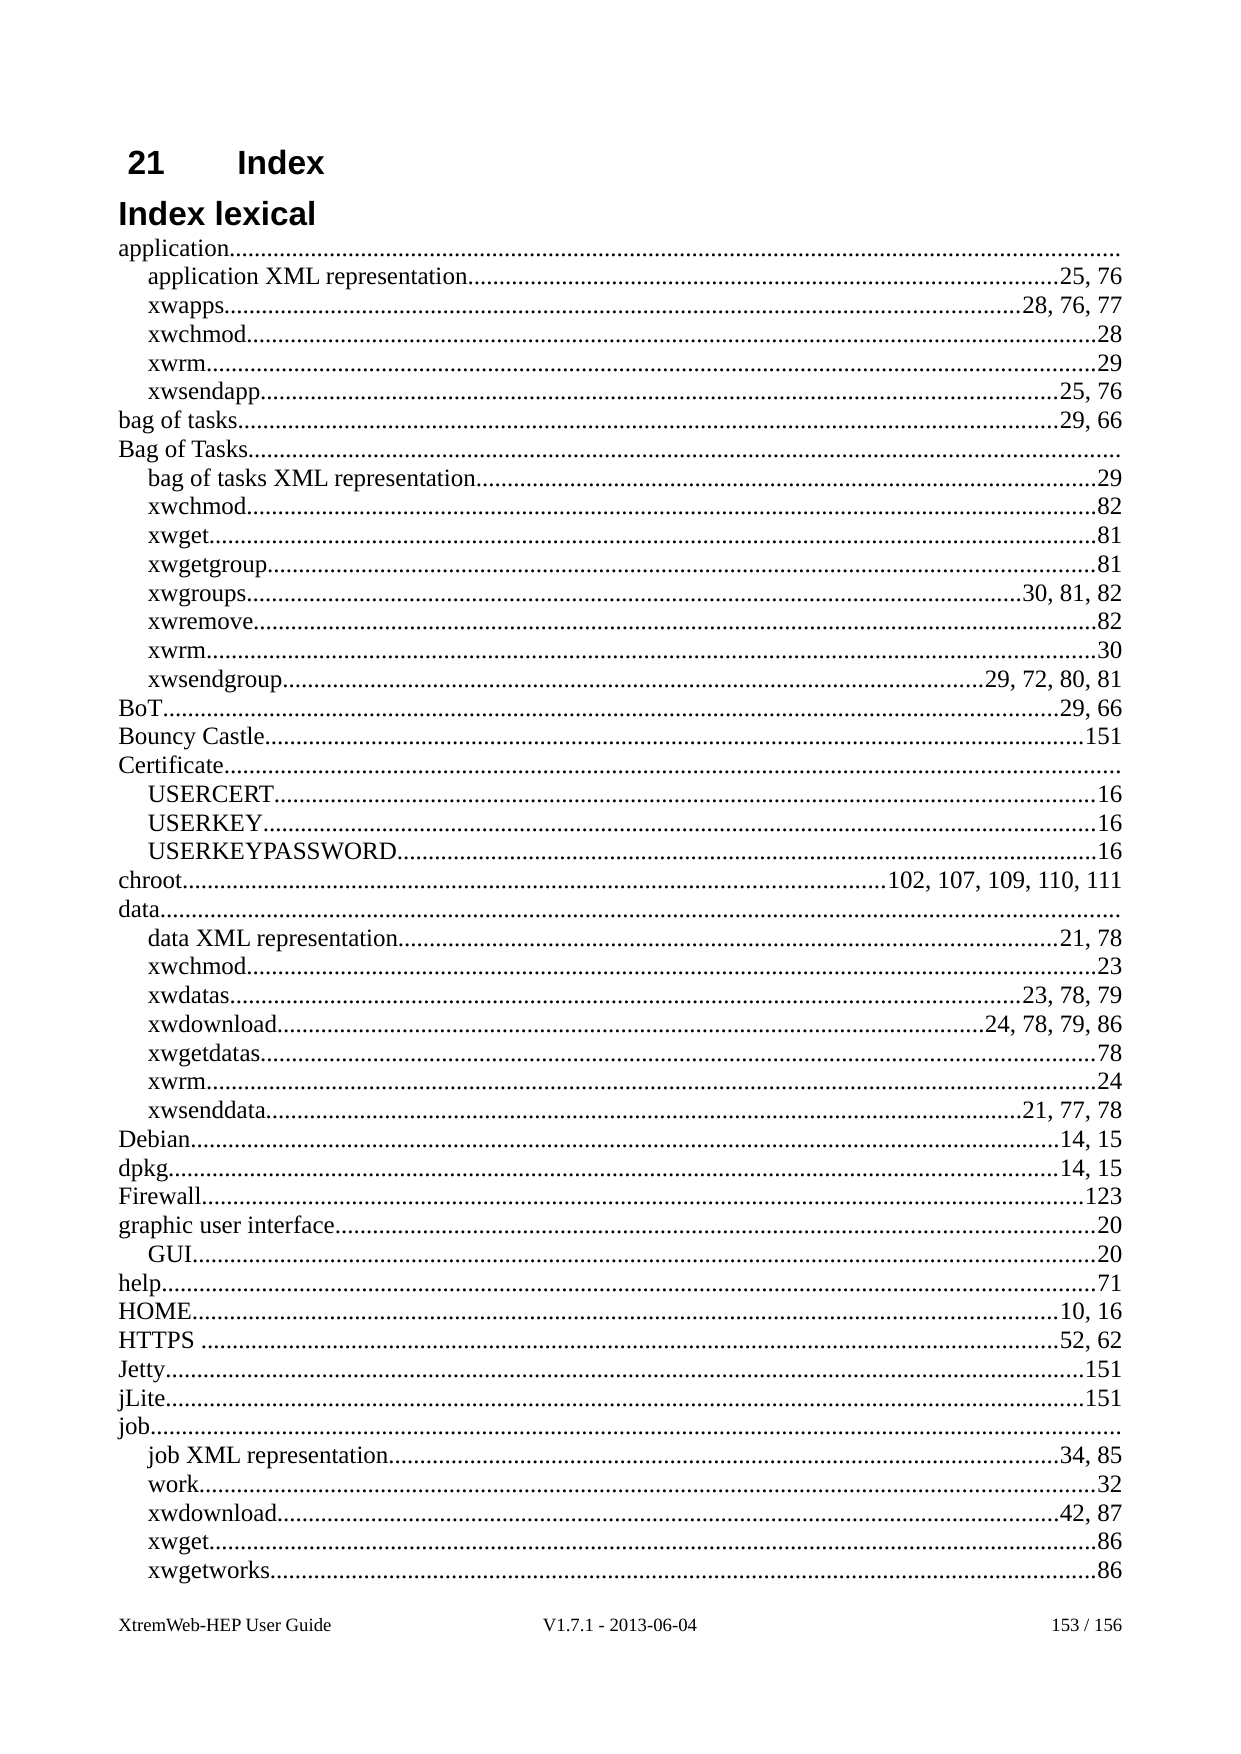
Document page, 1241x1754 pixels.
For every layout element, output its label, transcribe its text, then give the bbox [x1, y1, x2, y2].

text HOME 10, 16 [118, 1296, 1122, 1325]
text dpkg 14, 15 [118, 1153, 1122, 1181]
text bag of tasks XML representation 29 [148, 463, 1122, 491]
text bag of tasks 29, 66 [118, 405, 1122, 434]
text xwchmod 82 [148, 491, 1122, 520]
text USERKEY 16 [148, 808, 1122, 836]
text xwdownload 24, 78, 79, 86 [148, 1009, 1122, 1038]
text xwgroups 30, 81, 82 [148, 578, 1122, 606]
text graphic user interface 20 [118, 1210, 1122, 1239]
text xwget 81 [148, 520, 1122, 549]
text xwdownload 42, 87 [148, 1498, 1122, 1526]
text xwget 86 [148, 1526, 1122, 1555]
text jLite 151 [118, 1383, 1122, 1411]
text application [118, 233, 1122, 261]
text data [118, 894, 1122, 923]
text Bouncy Castle 151 [118, 721, 1122, 750]
text xwchmod 23 [148, 951, 1122, 980]
text chroot 102, 107, 109, 110, 111 [118, 865, 1122, 894]
text xwrm 29 [148, 348, 1122, 376]
text xwchmod 28 [148, 319, 1122, 348]
text work 32 [148, 1469, 1122, 1498]
text xwsenddata 21, 77, 78 [148, 1095, 1122, 1124]
text Debian 14, 15 [118, 1124, 1122, 1153]
text xwrm 24 [148, 1066, 1122, 1095]
text help 71 [118, 1268, 1122, 1296]
text USERKEYPASSWORD 16 [148, 836, 1122, 865]
text BoT 29, 66 [118, 693, 1122, 721]
subtitle Index lexical [118, 194, 1122, 233]
text job [118, 1411, 1122, 1440]
text xwsendapp 25, 76 [148, 376, 1122, 405]
text USERCERT 16 [148, 779, 1122, 808]
text application XML representation 25, 76 [148, 261, 1122, 290]
text data XML representation 21, 78 [148, 923, 1122, 951]
text xwremove 82 [148, 606, 1122, 635]
text xwgetdatas 78 [148, 1038, 1122, 1066]
text Bag of Tasks [118, 434, 1122, 463]
text HTTPS 52, 62 [118, 1325, 1122, 1354]
text Certificate [118, 750, 1122, 779]
text GUI 20 [148, 1239, 1122, 1268]
text xwsendgroup 29, 72, 80, 81 [148, 664, 1122, 693]
text job XML representation 34, 85 [148, 1440, 1122, 1469]
text xwgetworks 86 [148, 1555, 1122, 1584]
text Firewall 123 [118, 1181, 1122, 1210]
subtitle Index [118, 143, 1122, 182]
text xwgetgroup 81 [148, 549, 1122, 578]
text xwdatas 23, 78, 79 [148, 980, 1122, 1009]
text xwapps 28, 76, 77 [148, 290, 1122, 319]
text xwrm 30 [148, 635, 1122, 664]
text Jetty 151 [118, 1354, 1122, 1383]
